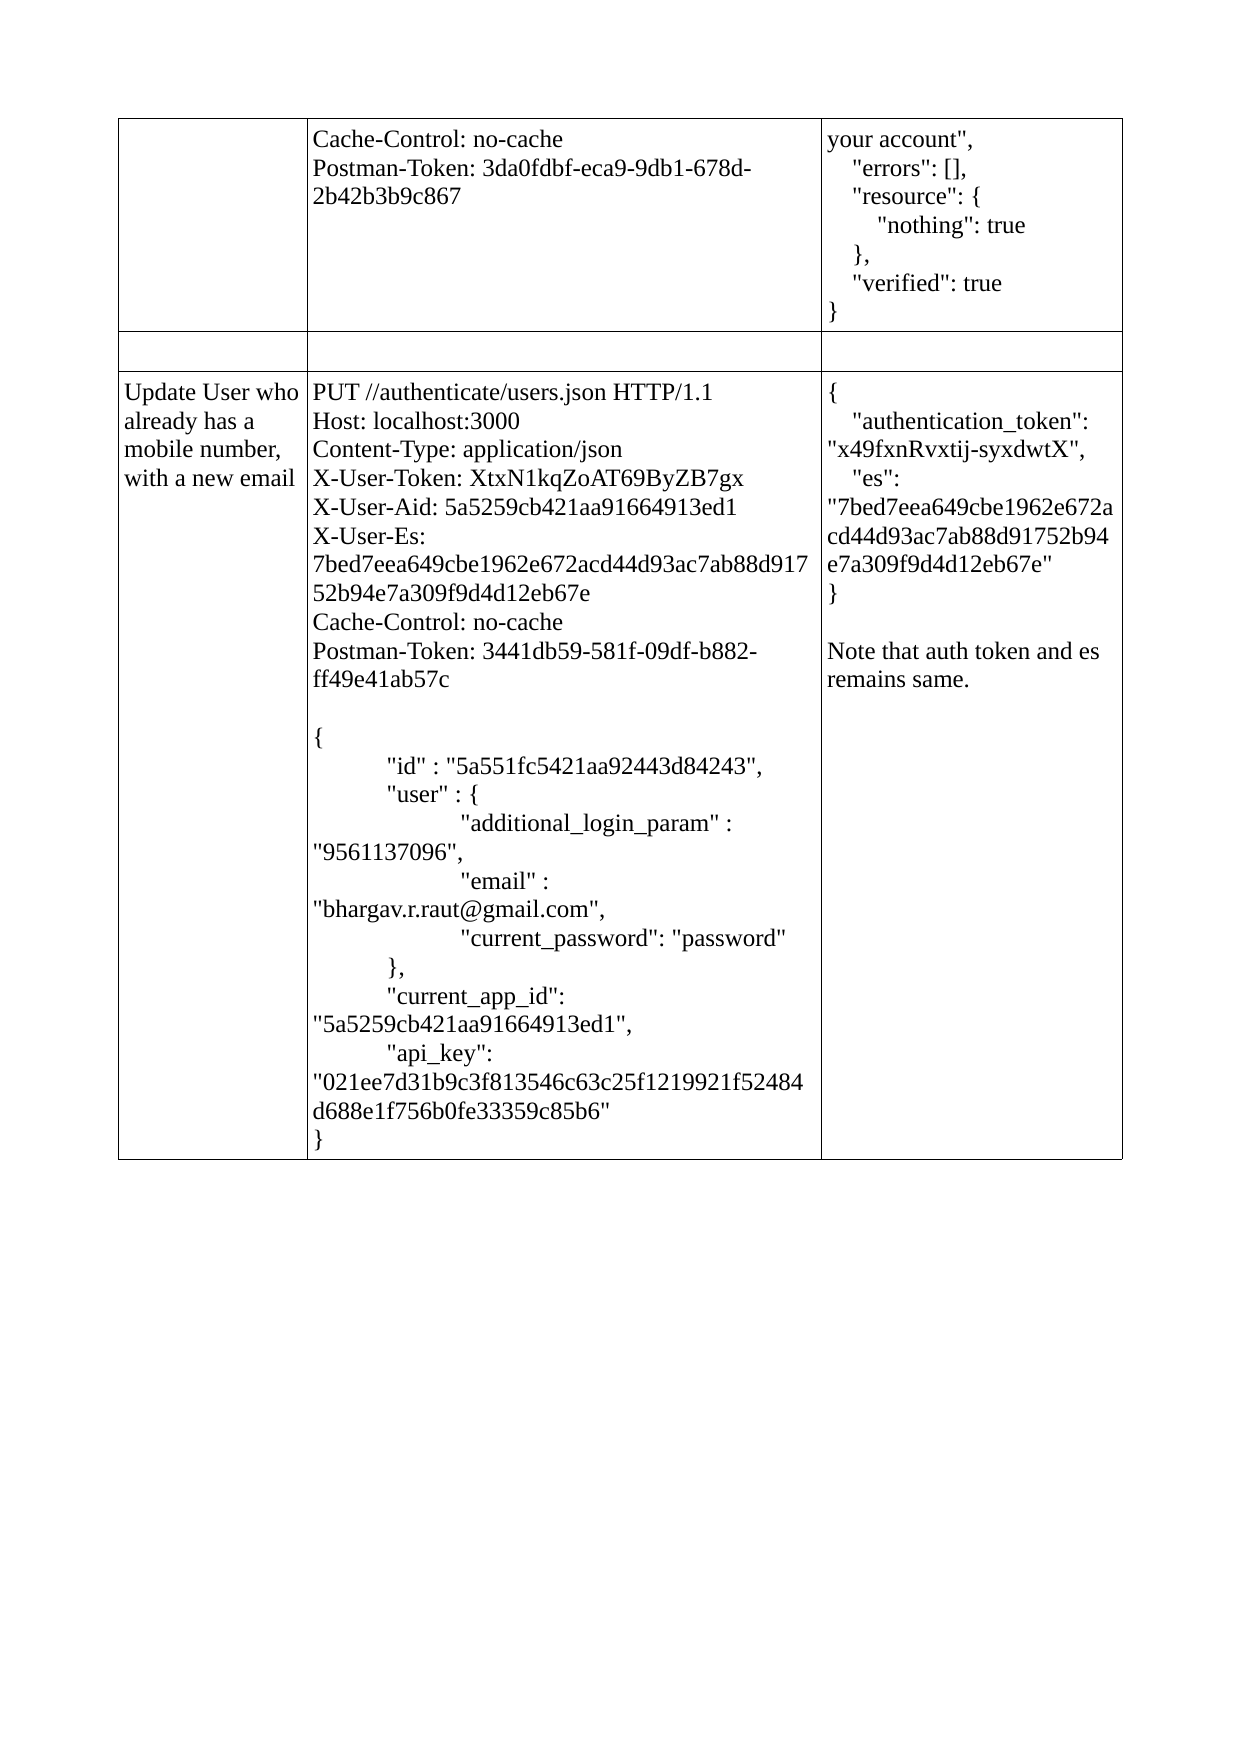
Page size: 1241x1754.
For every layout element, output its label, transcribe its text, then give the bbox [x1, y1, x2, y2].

table_cell [119, 332, 307, 371]
table_cell your account", "errors": [], "resource": { "nothing": true }, "verified": true } [822, 119, 1122, 331]
table_cell Update User who already has a mobile number, with a new email [119, 372, 307, 1159]
table_cell Cache-Control: no-cache Postman-Token: 3da0fdbf-eca9-9db1-678d-2b42b3b9c867 [308, 119, 821, 331]
table_cell [119, 119, 307, 331]
table_cell [822, 332, 1122, 371]
table_cell { "authentication_token": "x49fxnRvxtij-syxdwtX", "es": "7bed7eea649cbe1962e672acd44d93ac7ab88d91752b94e7a309f9d4d12eb67e" } Note that auth token and es remains same. [822, 372, 1122, 1159]
table_cell [308, 332, 821, 371]
table_cell PUT //authenticate/users.json HTTP/1.1 Host: localhost:3000 Content-Type: application/json X-User-Token: XtxN1kqZoAT69ByZB7gx X-User-Aid: 5a5259cb421aa91664913ed1 X-User-Es: 7bed7eea649cbe1962e672acd44d93ac7ab88d91752b94e7a309f9d4d12eb67e Cache-Control: no-cache Postman-Token: 3441db59-581f-09df-b882-ff49e41ab57c { "id" : "5a551fc5421aa92443d84243", "user" : { "additional_login_param" : "9561137096", "email" : "bhargav.r.raut@gmail.com", "current_password": "password" }, "current_app_id": "5a5259cb421aa91664913ed1", "api_key": "021ee7d31b9c3f813546c63c25f1219921f52484d688e1f756b0fe33359c85b6" } [308, 372, 821, 1159]
